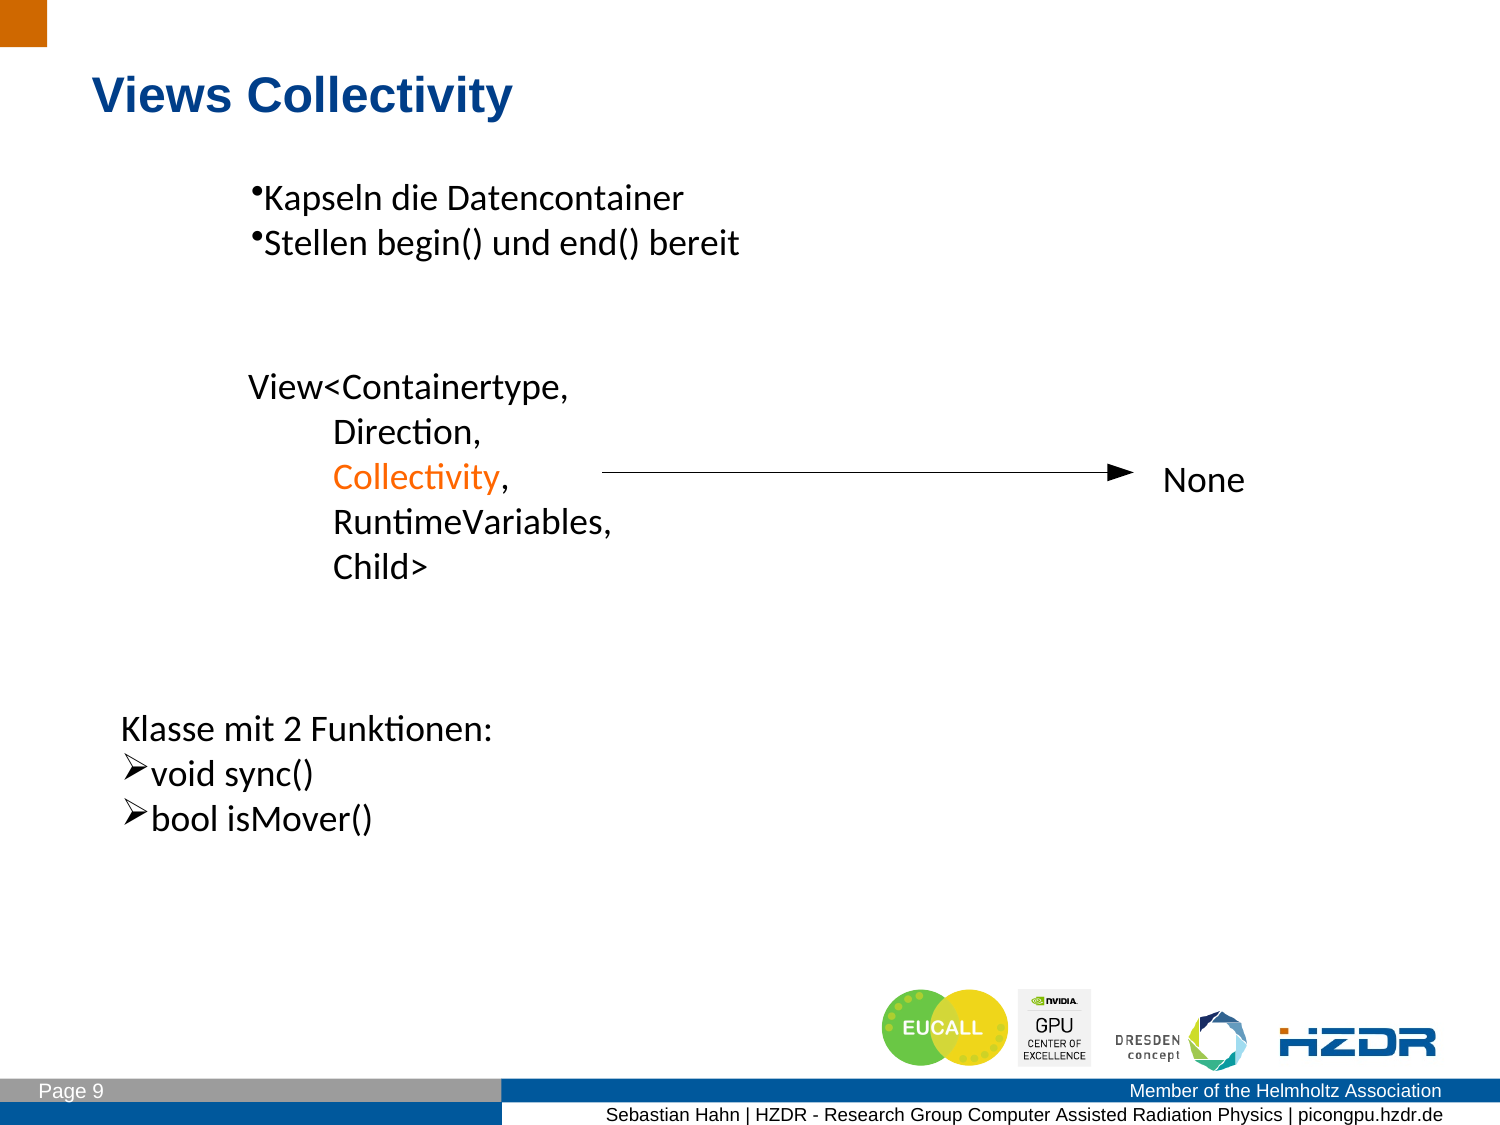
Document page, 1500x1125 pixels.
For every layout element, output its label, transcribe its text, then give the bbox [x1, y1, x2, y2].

text_box None [1148, 448, 1276, 508]
text_box View<Containertype, Direction, Collectivity, RuntimeVariables, Child> [233, 354, 1418, 595]
text_box Kapseln die Datencontainer Stellen begin() und end() bereit [236, 165, 872, 316]
picture [1116, 1011, 1247, 1071]
list Views Collectivity [76, 54, 1424, 209]
picture [874, 980, 1099, 1075]
text_box Klasse mit 2 Funktionen: void sync() bool isMover() [106, 696, 645, 937]
picture [1257, 1011, 1453, 1073]
